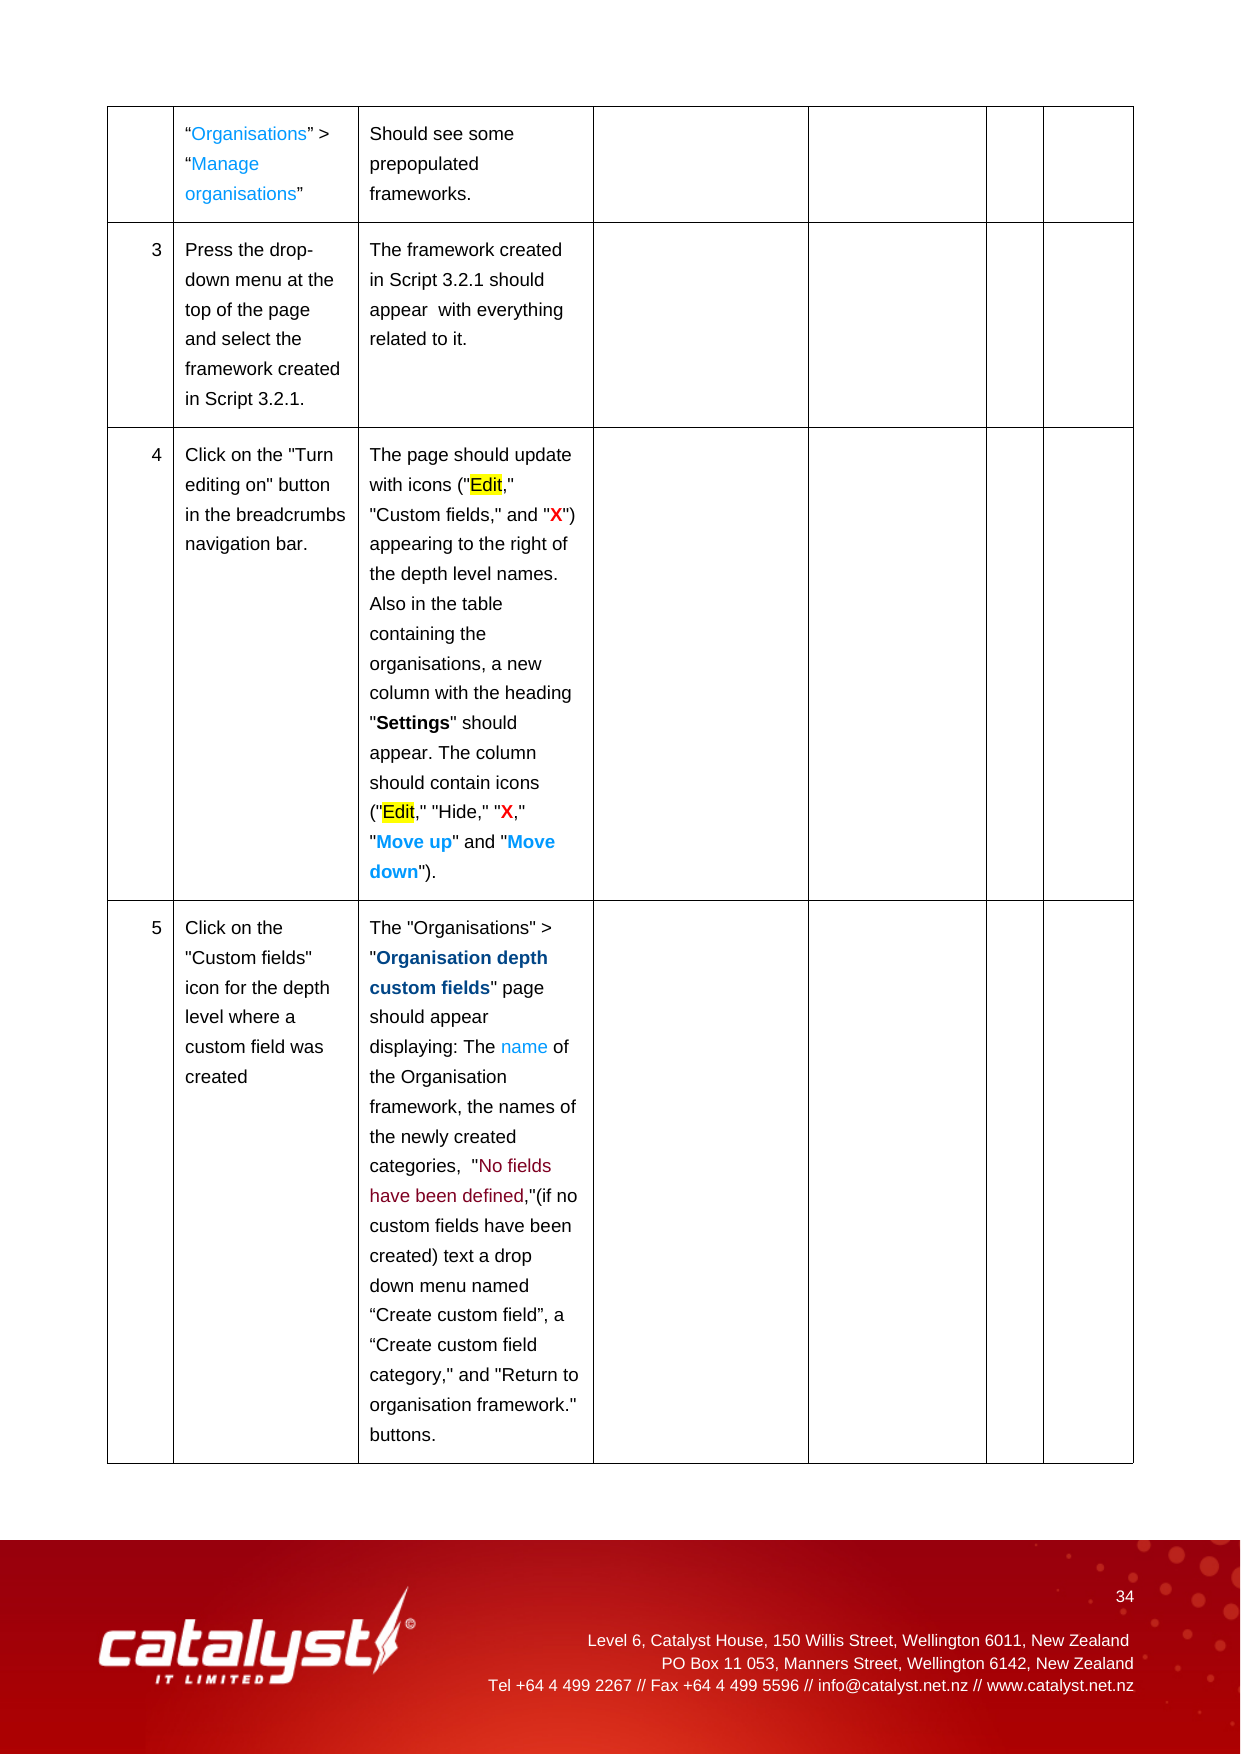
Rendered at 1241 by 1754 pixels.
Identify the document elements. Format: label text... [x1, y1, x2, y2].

table_cell [987, 901, 1043, 1462]
table_cell [987, 107, 1043, 222]
table_cell [987, 428, 1043, 900]
picture [0, 1540, 1241, 1754]
table_cell Press the drop-down menu at the top of the page and select the framework created in Script 3.2.1. [174, 223, 358, 427]
table_cell [594, 901, 808, 1462]
table_cell [1044, 107, 1133, 222]
table_cell Click on the "Turn editing on" button in the breadcrumbs navigation bar. [174, 428, 358, 900]
table_cell Should see some prepopulated frameworks. [359, 107, 593, 222]
table_cell Click on the "Custom fields" icon for the depth level where a custom field was created [174, 901, 358, 1462]
table_cell [1044, 223, 1133, 427]
table_cell [108, 107, 173, 222]
table_cell [594, 107, 808, 222]
table_cell [987, 223, 1043, 427]
table_cell The page should update with icons ("Edit," "Custom fields," and "X") appearing to the right of the depth level names. Also in the table containing the organisations, a new column with the heading "Settings" should appear. The column should contain icons ("Edit," "Hide," "X," "Move up" and "Move down"). [359, 428, 593, 900]
table_cell “Organisations” > “Manage organisations” [174, 107, 358, 222]
table_cell [809, 107, 986, 222]
table_cell 3 [108, 223, 173, 427]
table_cell 5 [108, 901, 173, 1462]
table_cell The "Organisations" > "Organisation depth custom fields" page should appear displaying: The name of the Organisation framework, the names of the newly created categories, "No fields have been defined,"(if no custom fields have been created) text a drop down menu named “Create custom field”, a “Create custom field category," and "Return to organisation framework." buttons. [359, 901, 593, 1462]
table_cell 4 [108, 428, 173, 900]
table_cell [809, 428, 986, 900]
table_cell [809, 223, 986, 427]
table_cell [1044, 901, 1133, 1462]
table_cell [1044, 428, 1133, 900]
table_cell [594, 223, 808, 427]
table_cell The framework created in Script 3.2.1 should appear with everything related to it. [359, 223, 593, 427]
table_cell [594, 428, 808, 900]
table_cell [809, 901, 986, 1462]
